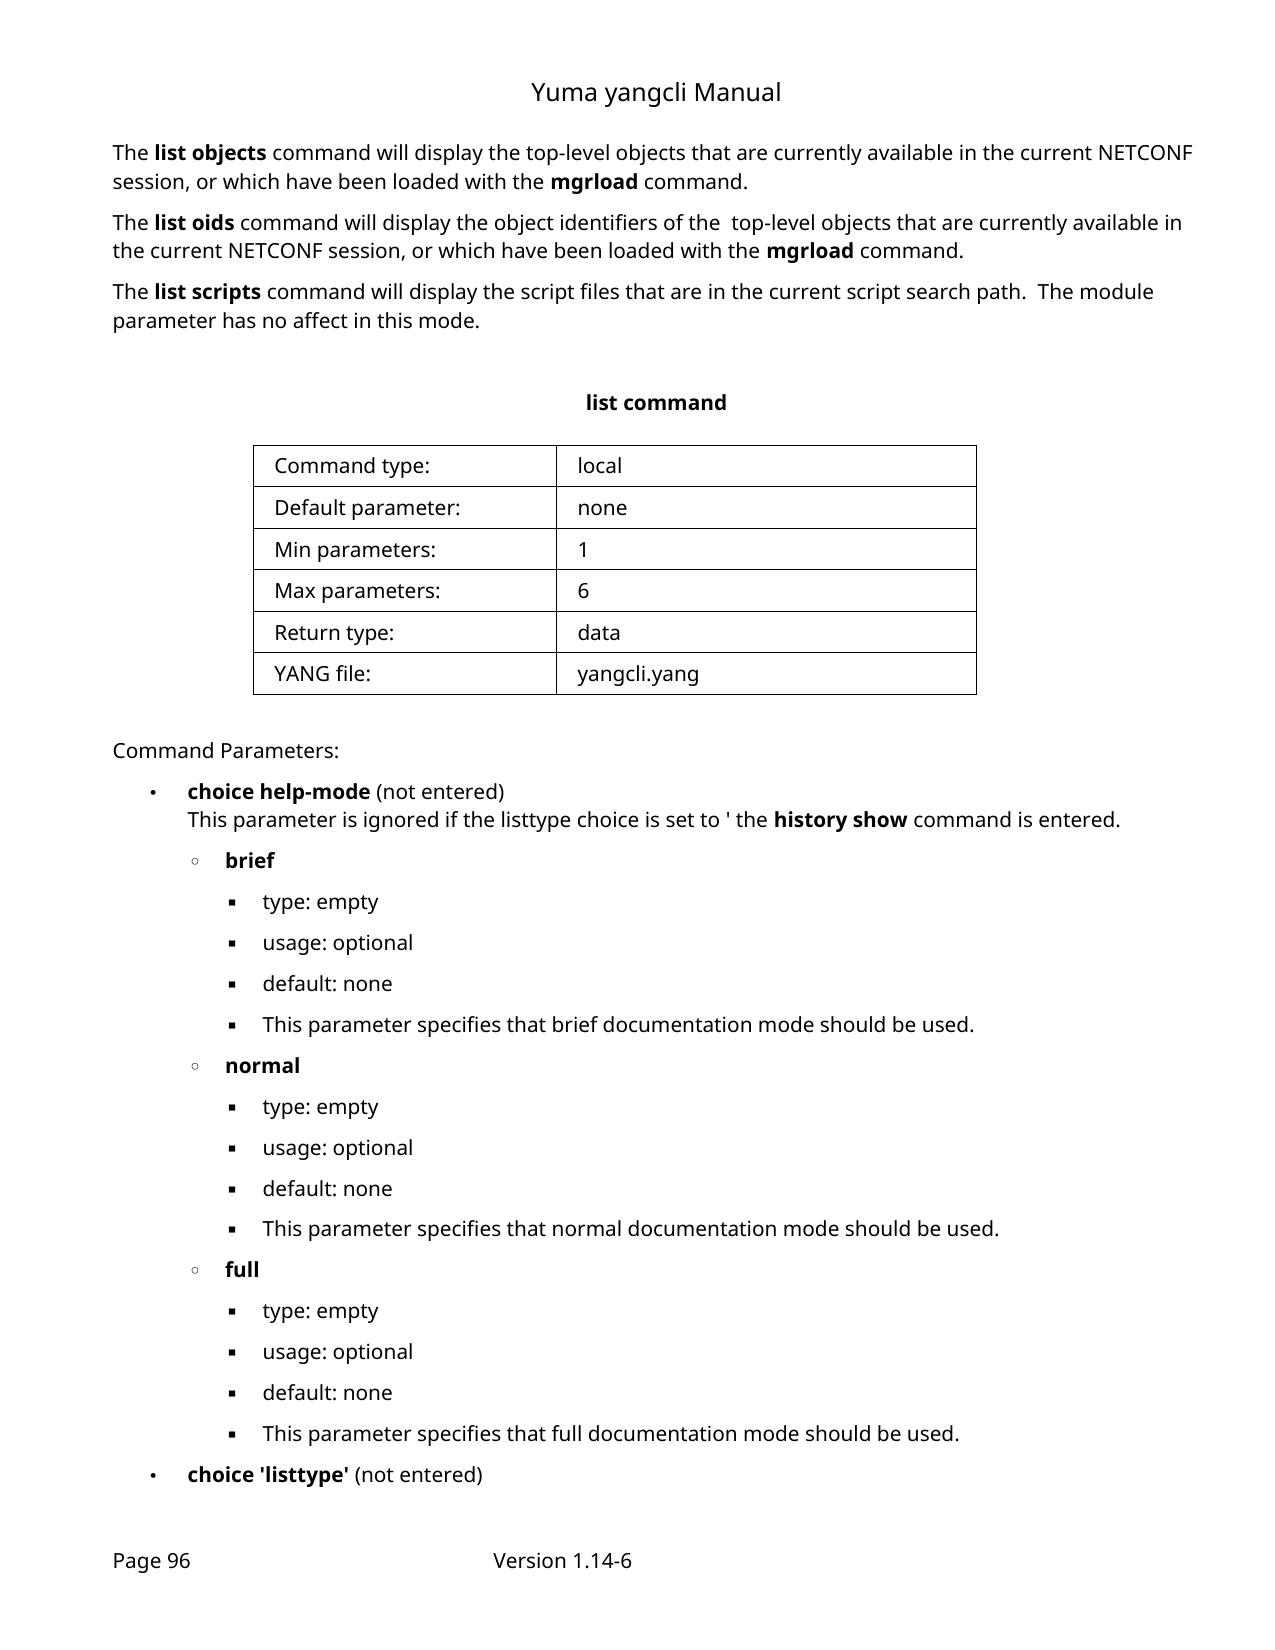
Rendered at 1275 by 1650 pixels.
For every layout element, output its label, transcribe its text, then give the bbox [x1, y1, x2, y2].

table_cell yangcli.yang [557, 653, 976, 694]
list choice 'listtype' (not entered) [150, 1460, 1200, 1489]
text Command Parameters: [112, 736, 1200, 764]
list default: none [225, 1174, 1200, 1202]
list default: none [225, 969, 1200, 997]
table_cell Min parameters: [254, 529, 556, 569]
table_cell YANG file: [254, 653, 556, 694]
table_cell none [557, 487, 976, 528]
list usage: optional [225, 1337, 1200, 1366]
table_cell data [557, 612, 976, 652]
table_header local [557, 446, 976, 486]
list This parameter specifies that brief documentation mode should be used. [225, 1010, 1200, 1038]
list usage: optional [225, 1133, 1200, 1161]
list This parameter specifies that normal documentation mode should be used. [225, 1214, 1200, 1243]
text The list oids command will display the object identifiers of the top-level objects that are currently available in the current NETCONF session, or which have been loaded with the mgrload command. [112, 208, 1200, 265]
list choice help-mode (not entered) This parameter is ignored if the listtype choice is set to ' the history show command is entered. [150, 777, 1200, 834]
text The list scripts command will display the script files that are in the current script search path. The module parameter has no affect in this mode. [112, 277, 1200, 334]
list type: empty [225, 1092, 1200, 1120]
table_cell Max parameters: [254, 570, 556, 611]
subtitle list command [127, 388, 1185, 416]
list type: empty [225, 1296, 1200, 1325]
list brief [187, 846, 1200, 874]
table_cell Return type: [254, 612, 556, 652]
table_cell Default parameter: [254, 487, 556, 528]
list usage: optional [225, 928, 1200, 956]
table_header Command type: [254, 446, 556, 486]
table_cell 6 [557, 570, 976, 611]
list type: empty [225, 887, 1200, 916]
list This parameter specifies that full documentation mode should be used. [225, 1419, 1200, 1448]
list full [187, 1256, 1200, 1284]
list default: none [225, 1378, 1200, 1407]
list normal [187, 1051, 1200, 1079]
text The list objects command will display the top-level objects that are currently available in the current NETCONF session, or which have been loaded with the mgrload command. [112, 138, 1200, 195]
table_cell 1 [557, 529, 976, 569]
